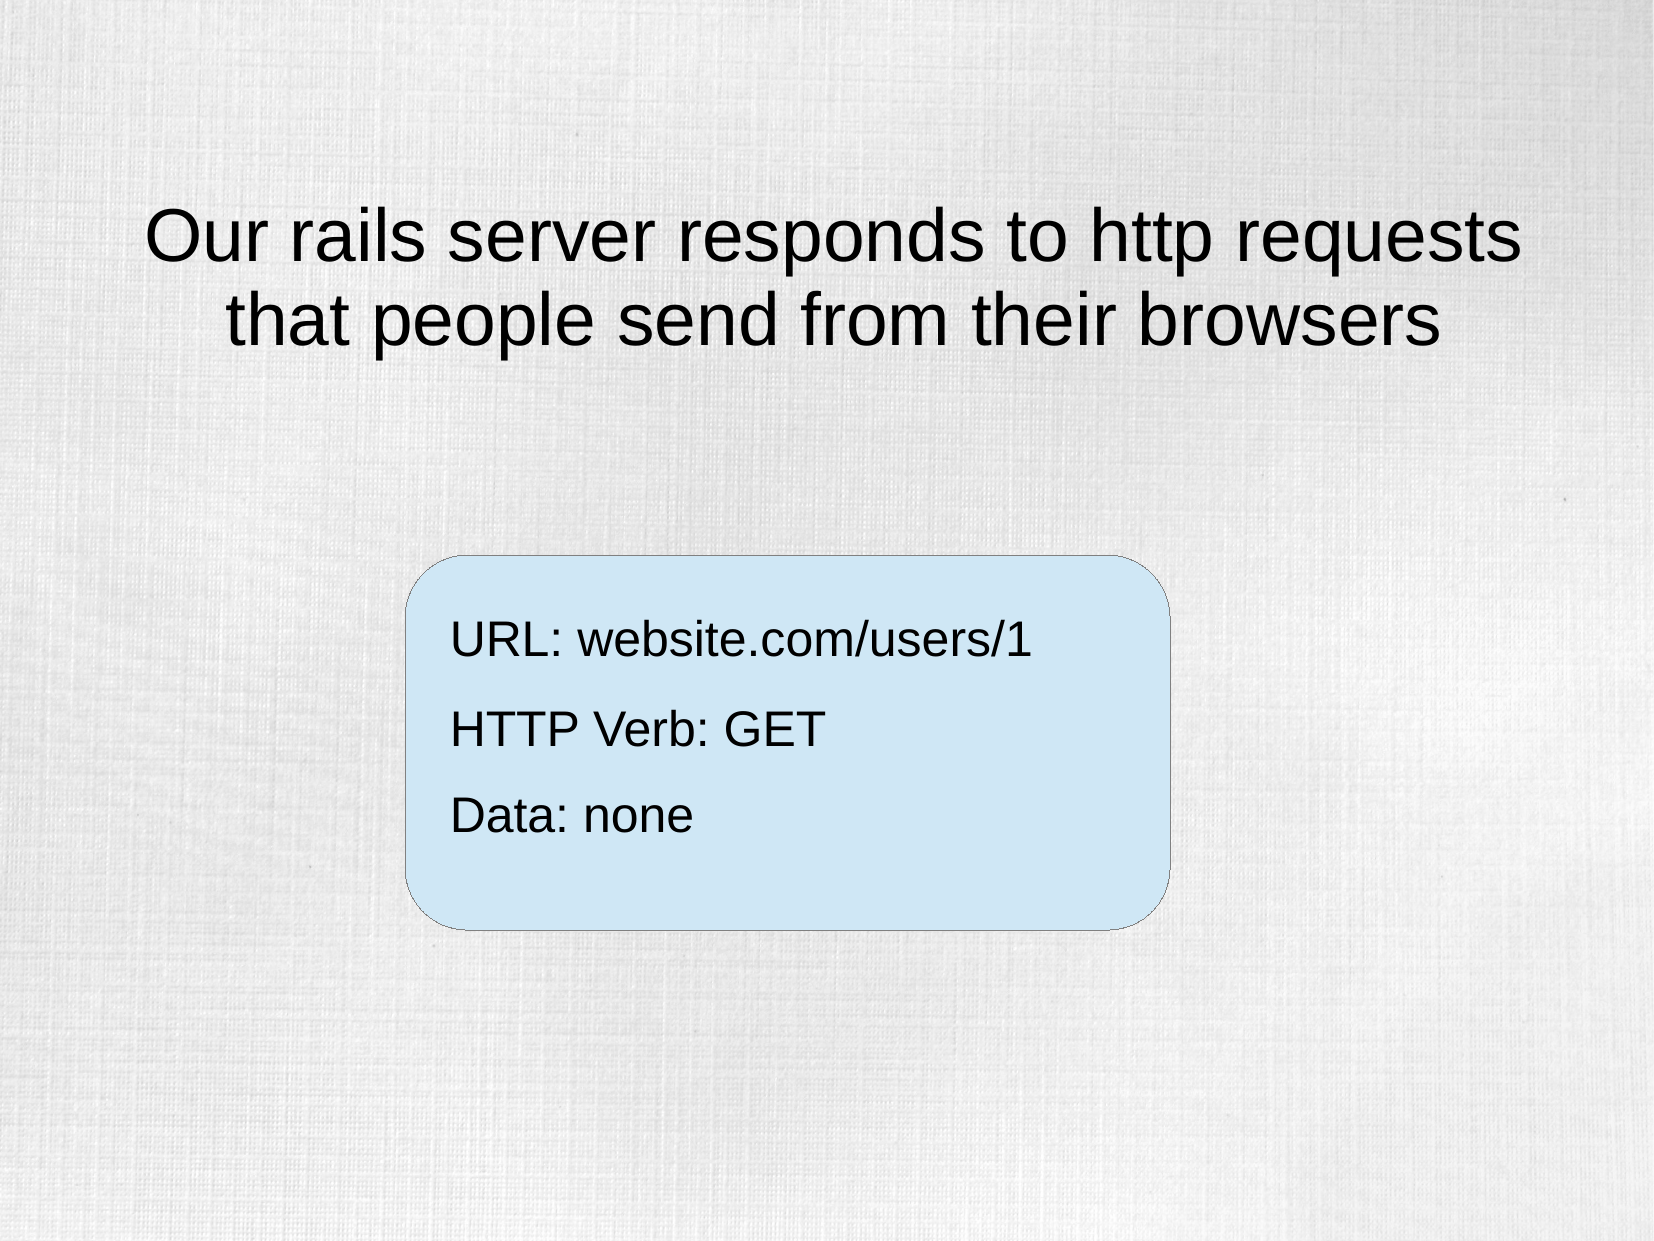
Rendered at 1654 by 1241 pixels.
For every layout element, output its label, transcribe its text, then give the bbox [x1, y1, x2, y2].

text_box Data: none [435, 780, 1231, 852]
text_box HTTP Verb: GET [435, 693, 1231, 766]
text_box URL: website.com/users/1 [435, 603, 1186, 676]
picture [0, 0, 1654, 1241]
text_box [405, 601, 1171, 931]
title Our rails server responds to http requests that people send from their browsers [90, 0, 1579, 601]
